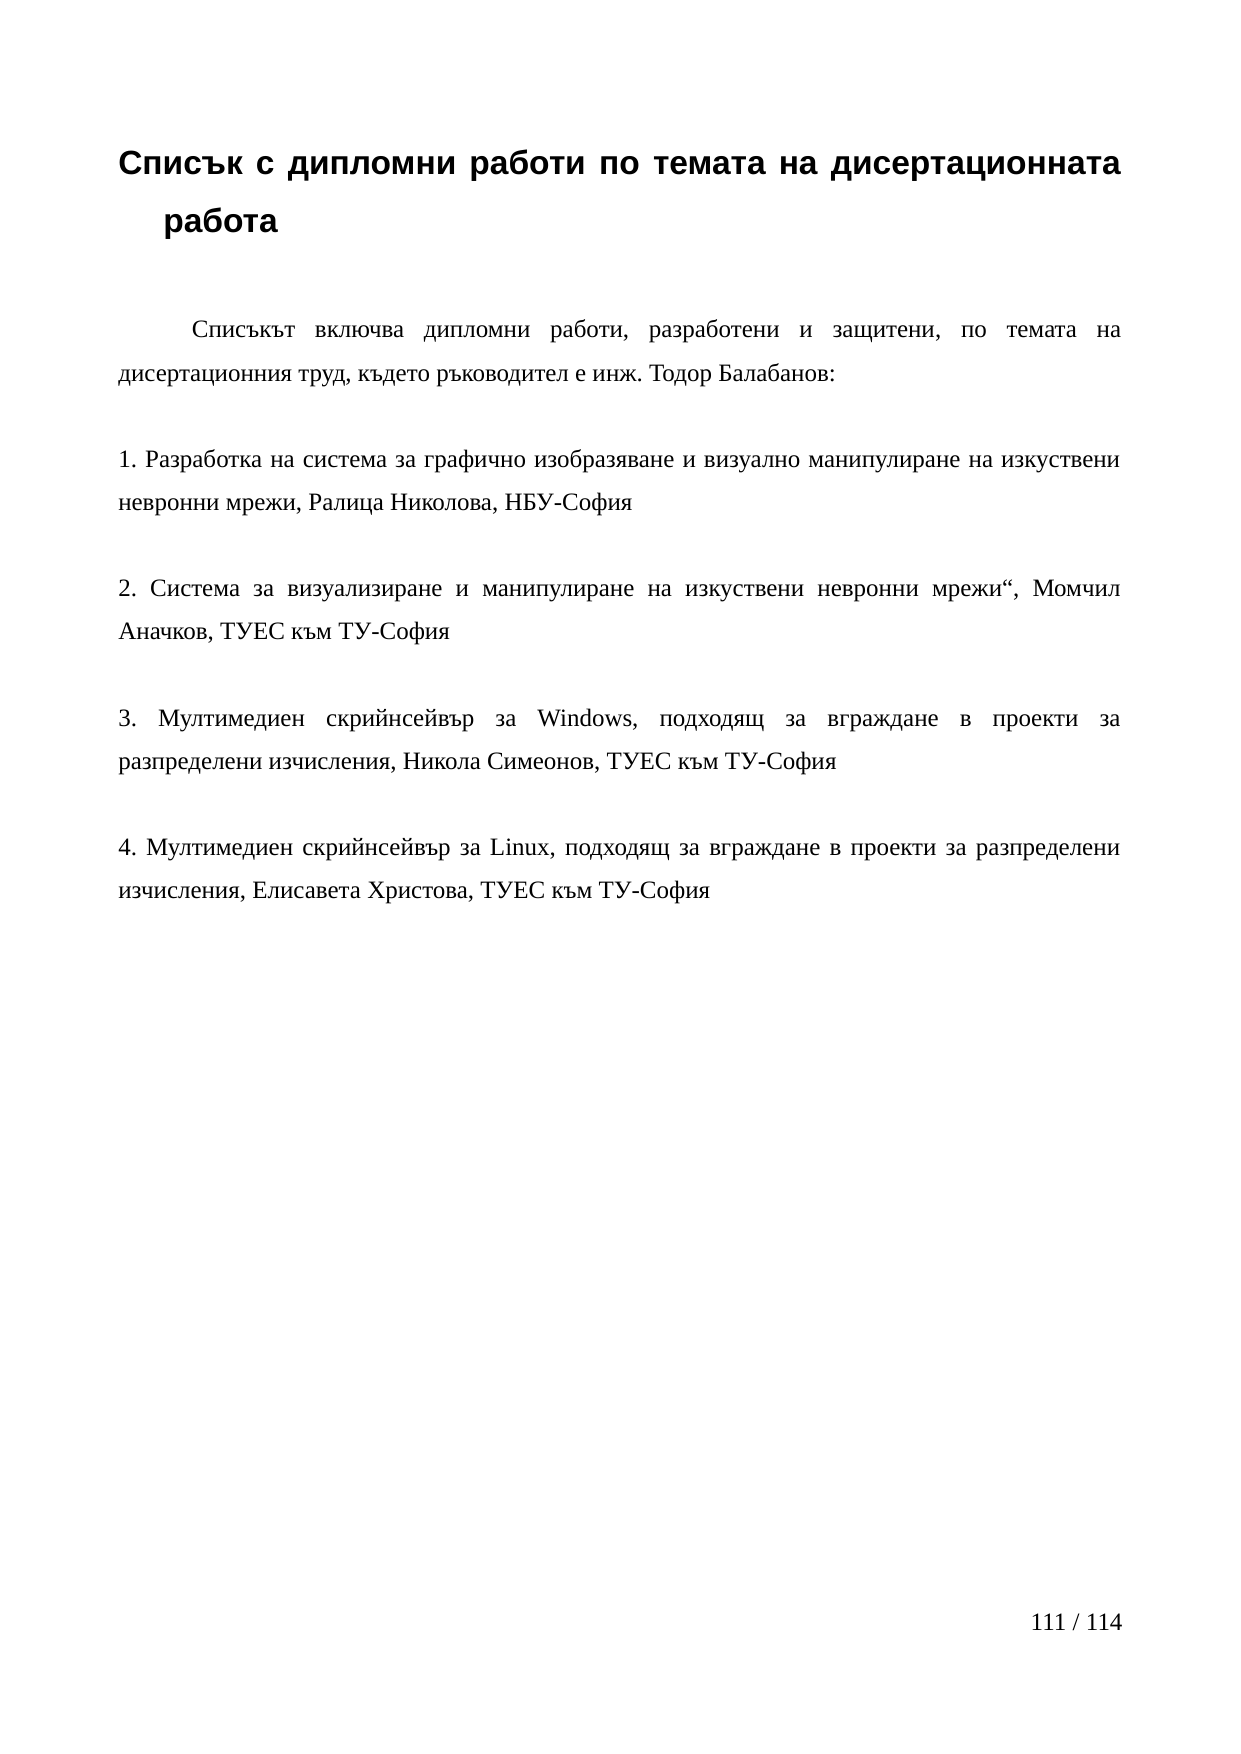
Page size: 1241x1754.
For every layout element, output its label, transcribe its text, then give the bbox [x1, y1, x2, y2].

text 3. Мултимедиен скрийнсейвър за Windows, подходящ за вграждане в проекти за разпределени изчисления, Никола Симеонов, ТУЕС към ТУ-София [118, 703, 1122, 774]
subtitle Списък с дипломни работи по темата на дисертационната работа [118, 143, 1122, 240]
text 2. Система за визуализиране и манипулиране на изкуствени невронни мрежи“, Момчил Аначков, ТУЕС към ТУ-София [118, 573, 1122, 645]
text 1. Разработка на система за графично изобразяване и визуално манипулиране на изкуствени невронни мрежи, Ралица Николова, НБУ-София [118, 444, 1122, 516]
text Списъкът включва дипломни работи, разработени и защитени, по темата на дисертационния труд, където ръководител е инж. Тодор Балабанов: [118, 314, 1122, 386]
text 4. Мултимедиен скрийнсейвър за Linux, подходящ за вграждане в проекти за разпределени изчисления, Елисавета Христова, ТУЕС към ТУ-София [118, 832, 1122, 904]
